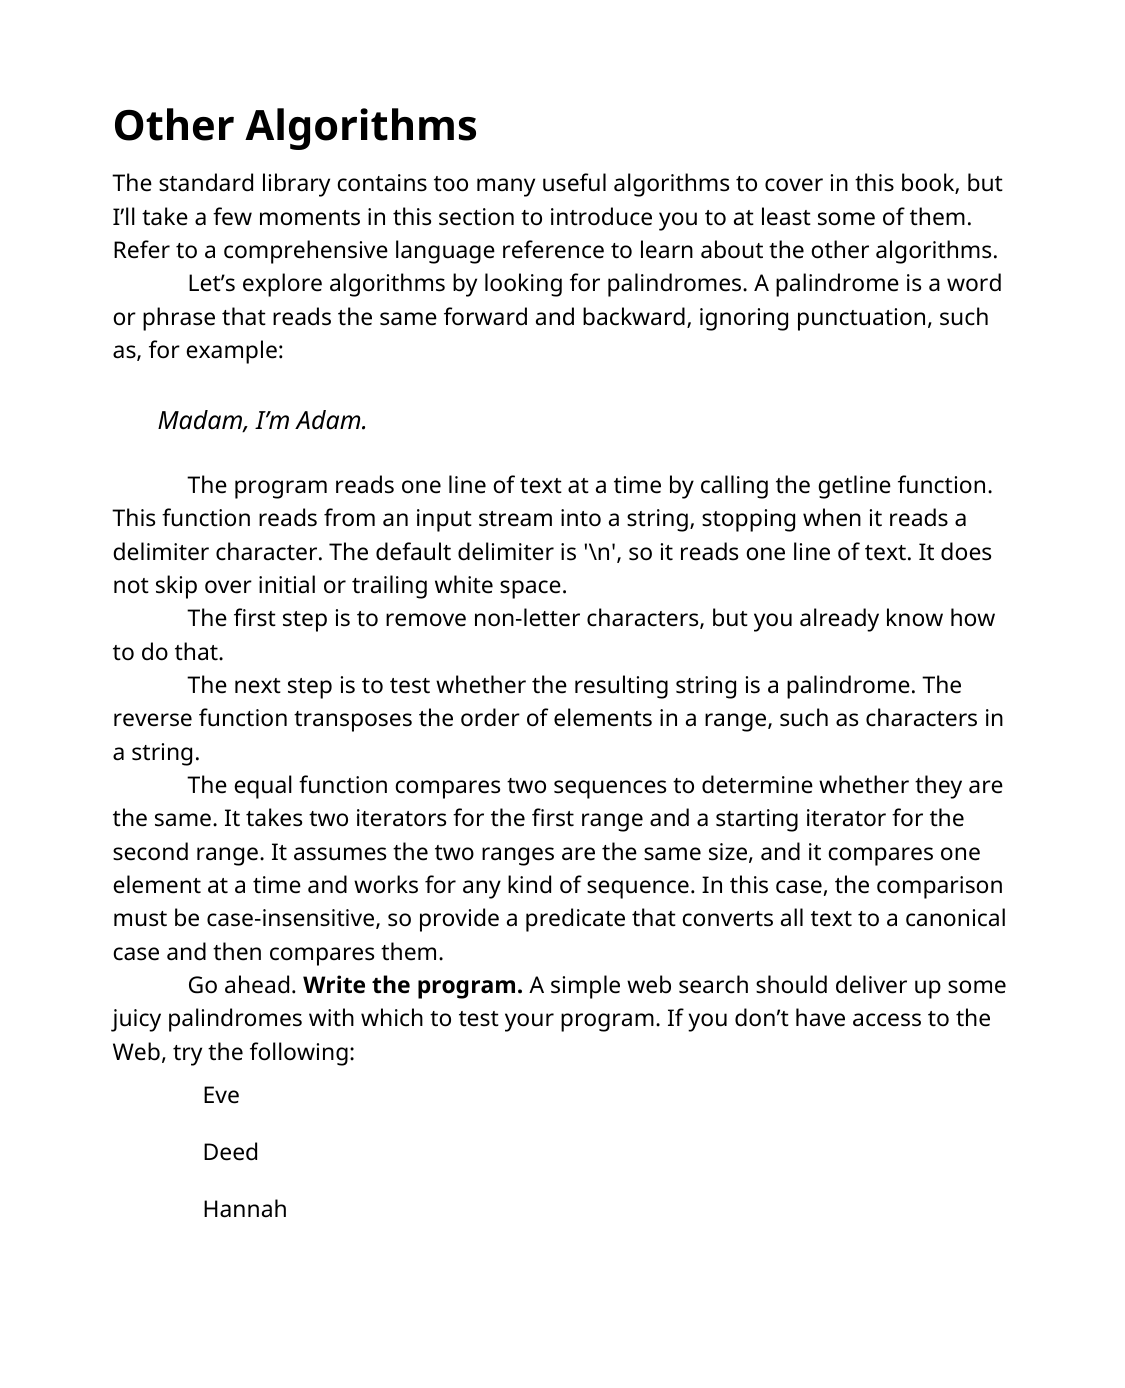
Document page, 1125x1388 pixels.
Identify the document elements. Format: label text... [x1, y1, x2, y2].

subtitle Other Algorithms [112, 96, 1012, 153]
list Eve [202, 1079, 1012, 1111]
list Deed [202, 1136, 1012, 1167]
text The next step is to test whether the resulting string is a palindrome. The reverse function transposes the order of elements in a range, such as characters in a string. [112, 667, 1012, 767]
text The program reads one line of text at a time by calling the getline function. This function reads from an input stream into a string, stopping when it reads a delimiter character. The default delimiter is '\n', so it reads one line of text. It does not skip over initial or trailing white space. [112, 467, 1012, 600]
text The standard library contains too many useful algorithms to cover in this book, but I’ll take a few moments in this section to introduce you to at least some of them. Refer to a comprehensive language reference to learn about the other algorithms. [112, 165, 1012, 265]
text The first step is to remove non-letter characters, but you already know how to do that. [112, 600, 1012, 667]
text The equal function compares two sequences to determine whether they are the same. It takes two iterators for the first range and a starting iterator for the second range. It assumes the two ranges are the same size, and it compares one element at a time and works for any kind of sequence. In this case, the comparison must be case-insensitive, so provide a predicate that converts all text to a canonical case and then compares them. [112, 767, 1012, 967]
text Let’s explore algorithms by looking for palindromes. A palindrome is a word or phrase that reads the same forward and backward, ignoring punctuation, such as, for example: [112, 265, 1012, 365]
text Madam, I’m Adam. [157, 403, 968, 437]
text Go ahead. Write the program. A simple web search should deliver up some juicy palindromes with which to test your program. If you don’t have access to the Web, try the following: [112, 967, 1012, 1067]
list Hannah [202, 1193, 1012, 1224]
